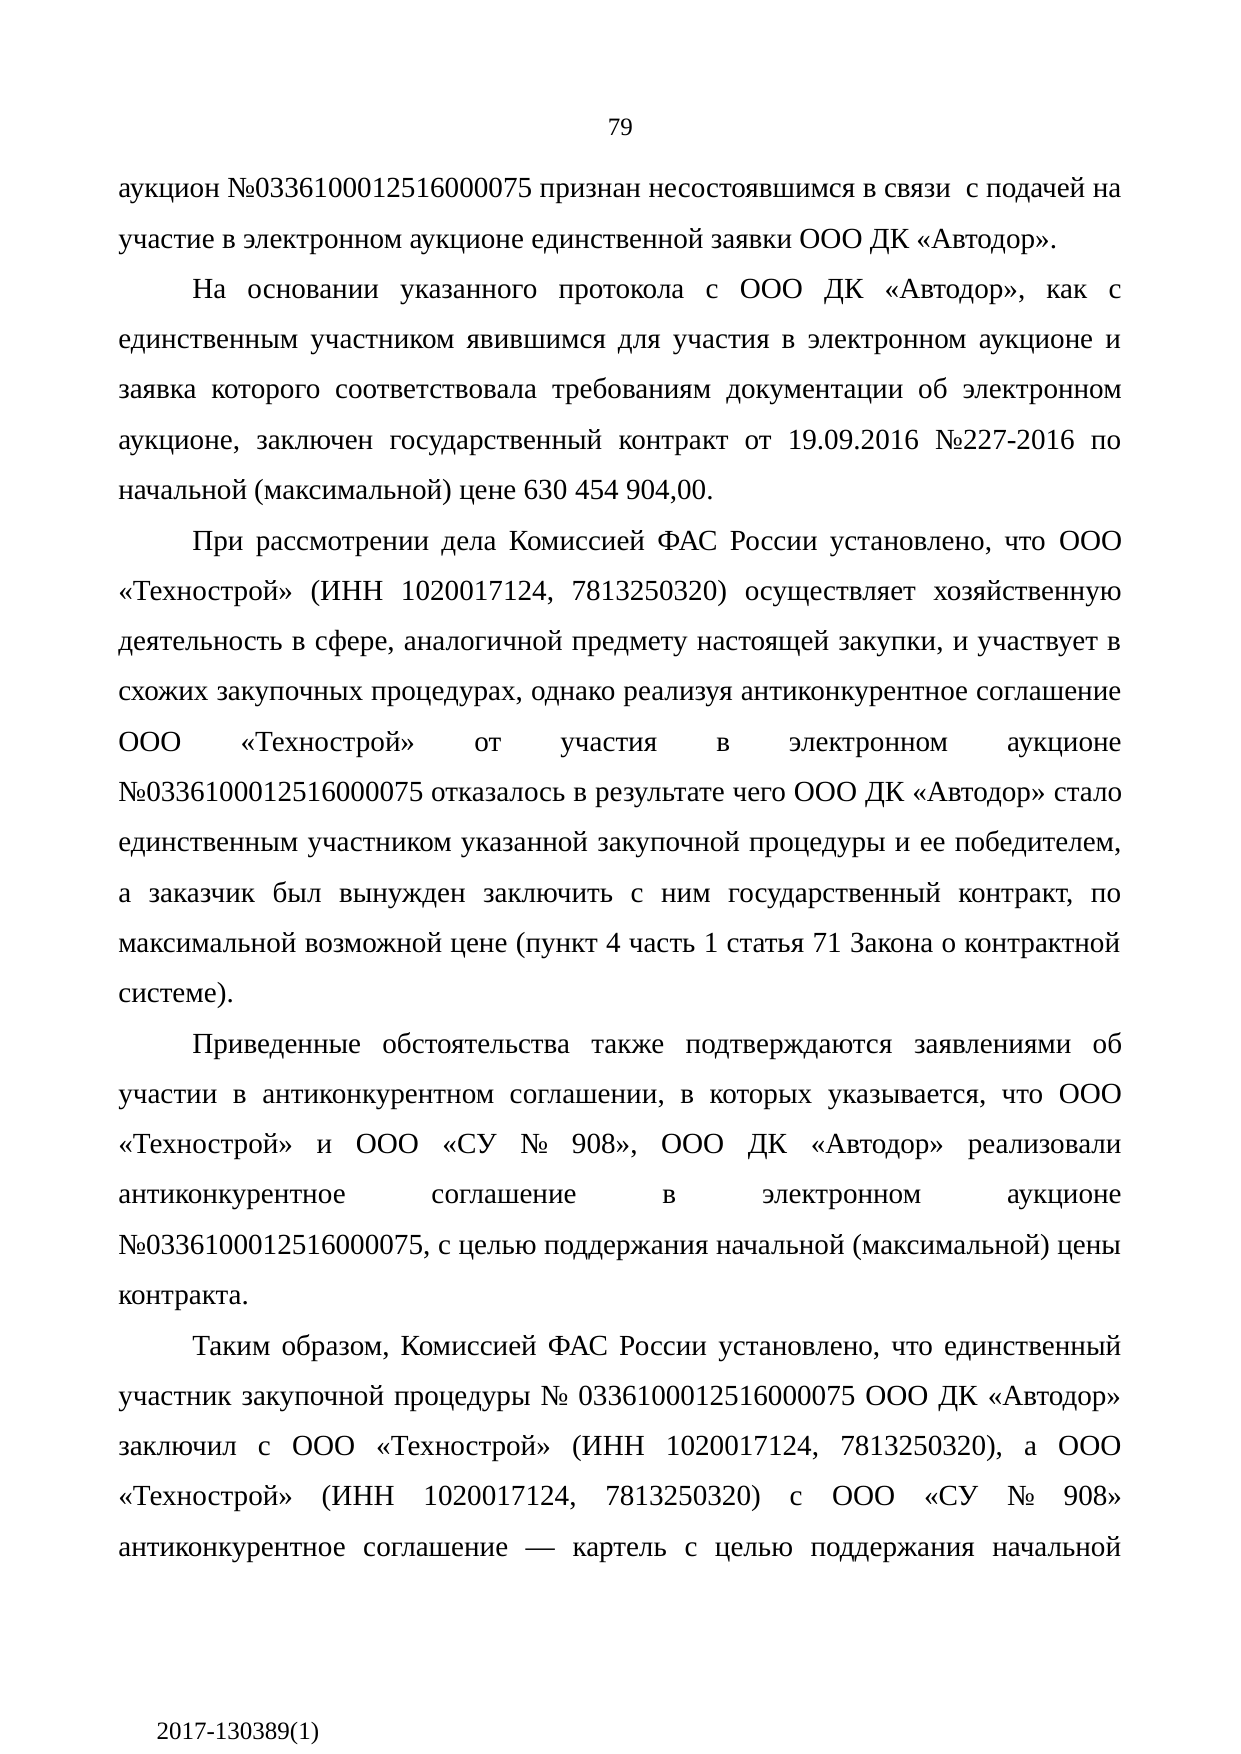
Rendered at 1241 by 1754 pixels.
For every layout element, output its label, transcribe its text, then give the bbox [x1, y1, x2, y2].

text При рассмотрении дела Комиссией ФАС России установлено, что ООО «Технострой» (ИНН 1020017124, 7813250320) осуществляет хозяйственную деятельность в сфере, аналогичной предмету настоящей закупки, и участвует в схожих закупочных процедурах, однако реализуя антиконкурентное соглашение ООО «Технострой» от участия в электронном аукционе №0336100012516000075 отказалось в результате чего ООО ДК «Автодор» стало единственным участником указанной закупочной процедуры и ее победителем, а заказчик был вынужден заключить с ним государственный контракт, по максимальной возможной цене (пункт 4 часть 1 статья 71 Закона о контрактной системе). [118, 523, 1122, 1009]
text Приведенные обстоятельства также подтверждаются заявлениями об участии в антиконкурентном соглашении, в которых указывается, что ООО «Технострой» и ООО «СУ № 908», ООО ДК «Автодор» реализовали антиконкурентное соглашение в электронном аукционе №0336100012516000075, с целью поддержания начальной (максимальной) цены контракта. [118, 1026, 1122, 1311]
text На основании указанного протокола с ООО ДК «Автодор», как с единственным участником явившимся для участия в электронном аукционе и заявка которого соответствовала требованиям документации об электронном аукционе, заключен государственный контракт от 19.09.2016 №227-2016 по начальной (максимальной) цене 630 454 904,00. [118, 271, 1122, 506]
text Таким образом, Комиссией ФАС России установлено, что единственный участник закупочной процедуры № 0336100012516000075 ООО ДК «Автодор» заключил с ООО «Технострой» (ИНН 1020017124, 7813250320), а ООО «Технострой» (ИНН 1020017124, 7813250320) с ООО «СУ № 908» антиконкурентное соглашение — картель с целью поддержания начальной [118, 1328, 1122, 1562]
text аукцион №0336100012516000075 признан несостоявшимся в связи с подачей на участие в электронном аукционе единственной заявки ООО ДК «Автодор». [118, 170, 1122, 254]
